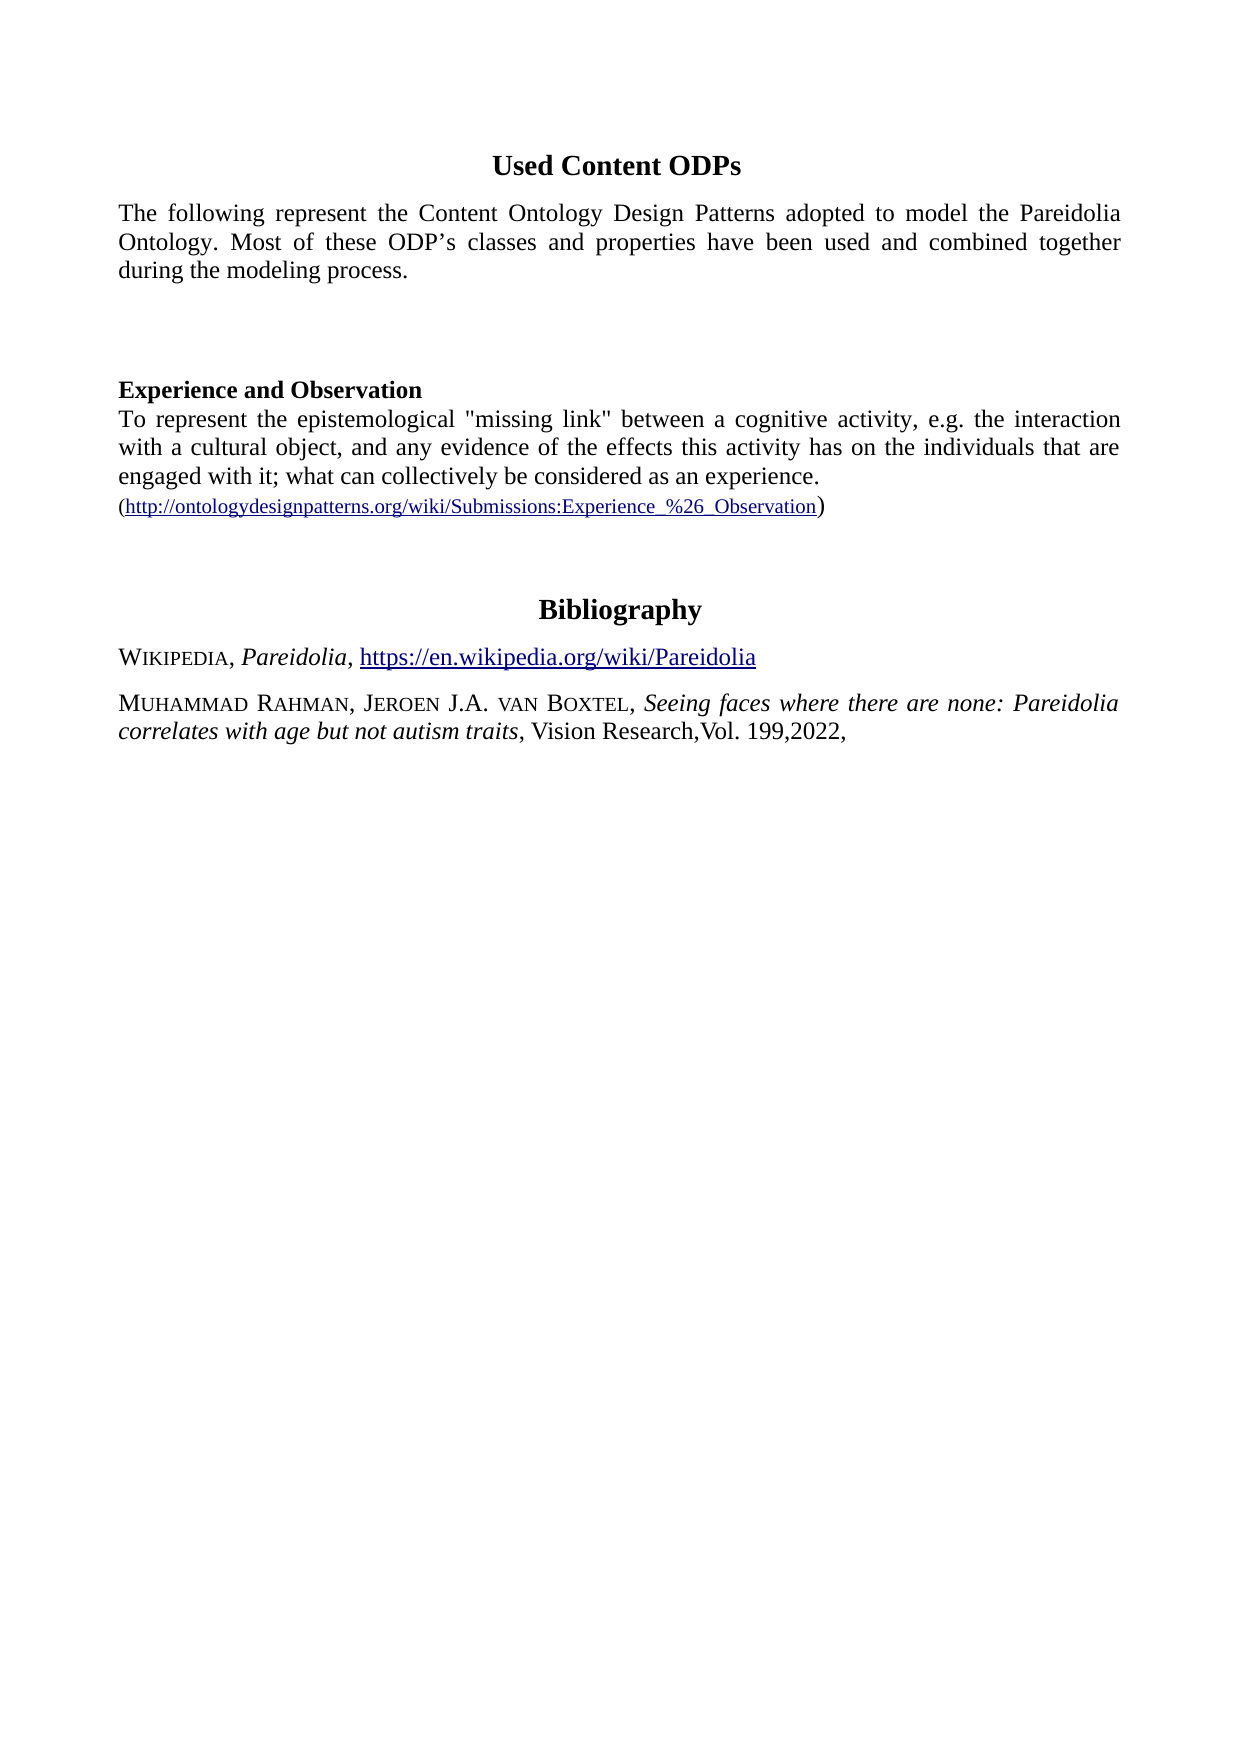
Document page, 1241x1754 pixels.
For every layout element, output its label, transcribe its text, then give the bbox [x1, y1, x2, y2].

text The following represent the Content Ontology Design Patterns adopted to model the Pareidolia Ontology. Most of these ODP’s classes and properties have been used and combined together during the modeling process. [118, 198, 1122, 284]
text (http://ontologydesignpatterns.org/wiki/Submissions:Experience_%26_Observation) [118, 490, 1122, 519]
text Experience and Observation [118, 375, 1122, 404]
text Bibliography [118, 592, 1122, 626]
text Used Content ODPs [118, 148, 1122, 181]
text Wikipedia, Pareidolia, https://en.wikipedia.org/wiki/Pareidolia [118, 642, 1122, 671]
text Muhammad Rahman, Jeroen J.A. van Boxtel, Seeing faces where there are none: Pareidolia correlates with age but not autism traits, Vision Research,Vol. 199,2022, [118, 688, 1122, 745]
text To represent the epistemological "missing link" between a cognitive activity, e.g. the interaction with a cultural object, and any evidence of the effects this activity has on the individuals that are engaged with it; what can collectively be considered as an experience. [118, 404, 1122, 490]
